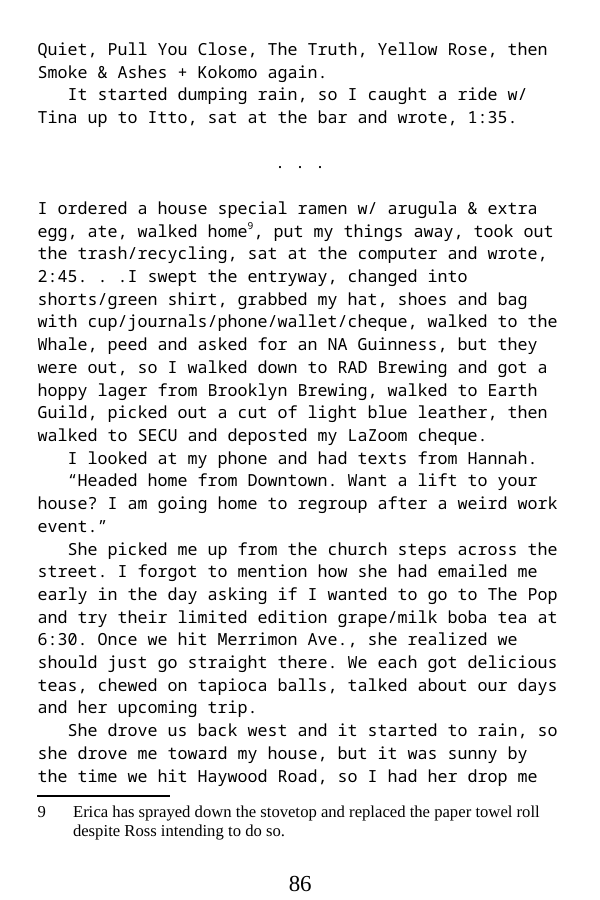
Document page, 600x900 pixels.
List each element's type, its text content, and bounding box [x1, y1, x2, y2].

text I ordered a house special ramen w/ arugula & extra egg, ate, walked home, put my things away, took out the trash/recycling, sat at the computer and wrote, 2:45. . .I swept the entryway, changed into shorts/green shirt, grabbed my hat, shoes and bag with cup/journals/phone/wallet/cheque, walked to the Whale, peed and asked for an NA Guinness, but they were out, so I walked down to RAD Brewing and got a hoppy lager from Brooklyn Brewing, walked to Earth Guild, picked out a cut of light blue leather, then walked to SECU and deposted my LaZoom cheque. [37, 196, 562, 446]
text “Headed home from Downtown. Want a lift to your house? I am going home to regroup after a weird work event.” [37, 469, 562, 537]
text I looked at my phone and had texts from Hannah. [37, 446, 562, 469]
text It started dumping rain, so I caught a ride w/ Tina up to Itto, sat at the bar and wrote, 1:35. [37, 83, 562, 128]
text She picked me up from the church steps across the street. I forgot to mention how she had emailed me early in the day asking if I wanted to go to The Pop and try their limited edition grape/milk boba tea at 6:30. Once we hit Merrimon Ave., she realized we should just go straight there. We each got delicious teas, chewed on tapioca balls, talked about our days and her upcoming trip. [37, 537, 562, 719]
text Quiet, Pull You Close, The Truth, Yellow Rose, then Smoke & Ashes + Kokomo again. [37, 37, 562, 83]
text She drove us back west and it started to rain, so she drove me toward my house, but it was sunny by the time we hit Haywood Road, so I had her drop me [37, 719, 562, 787]
text Erica has sprayed down the stovetop and replaced the paper towel roll despite Ross intending to do so. [37, 802, 562, 840]
text . . . [37, 151, 562, 174]
